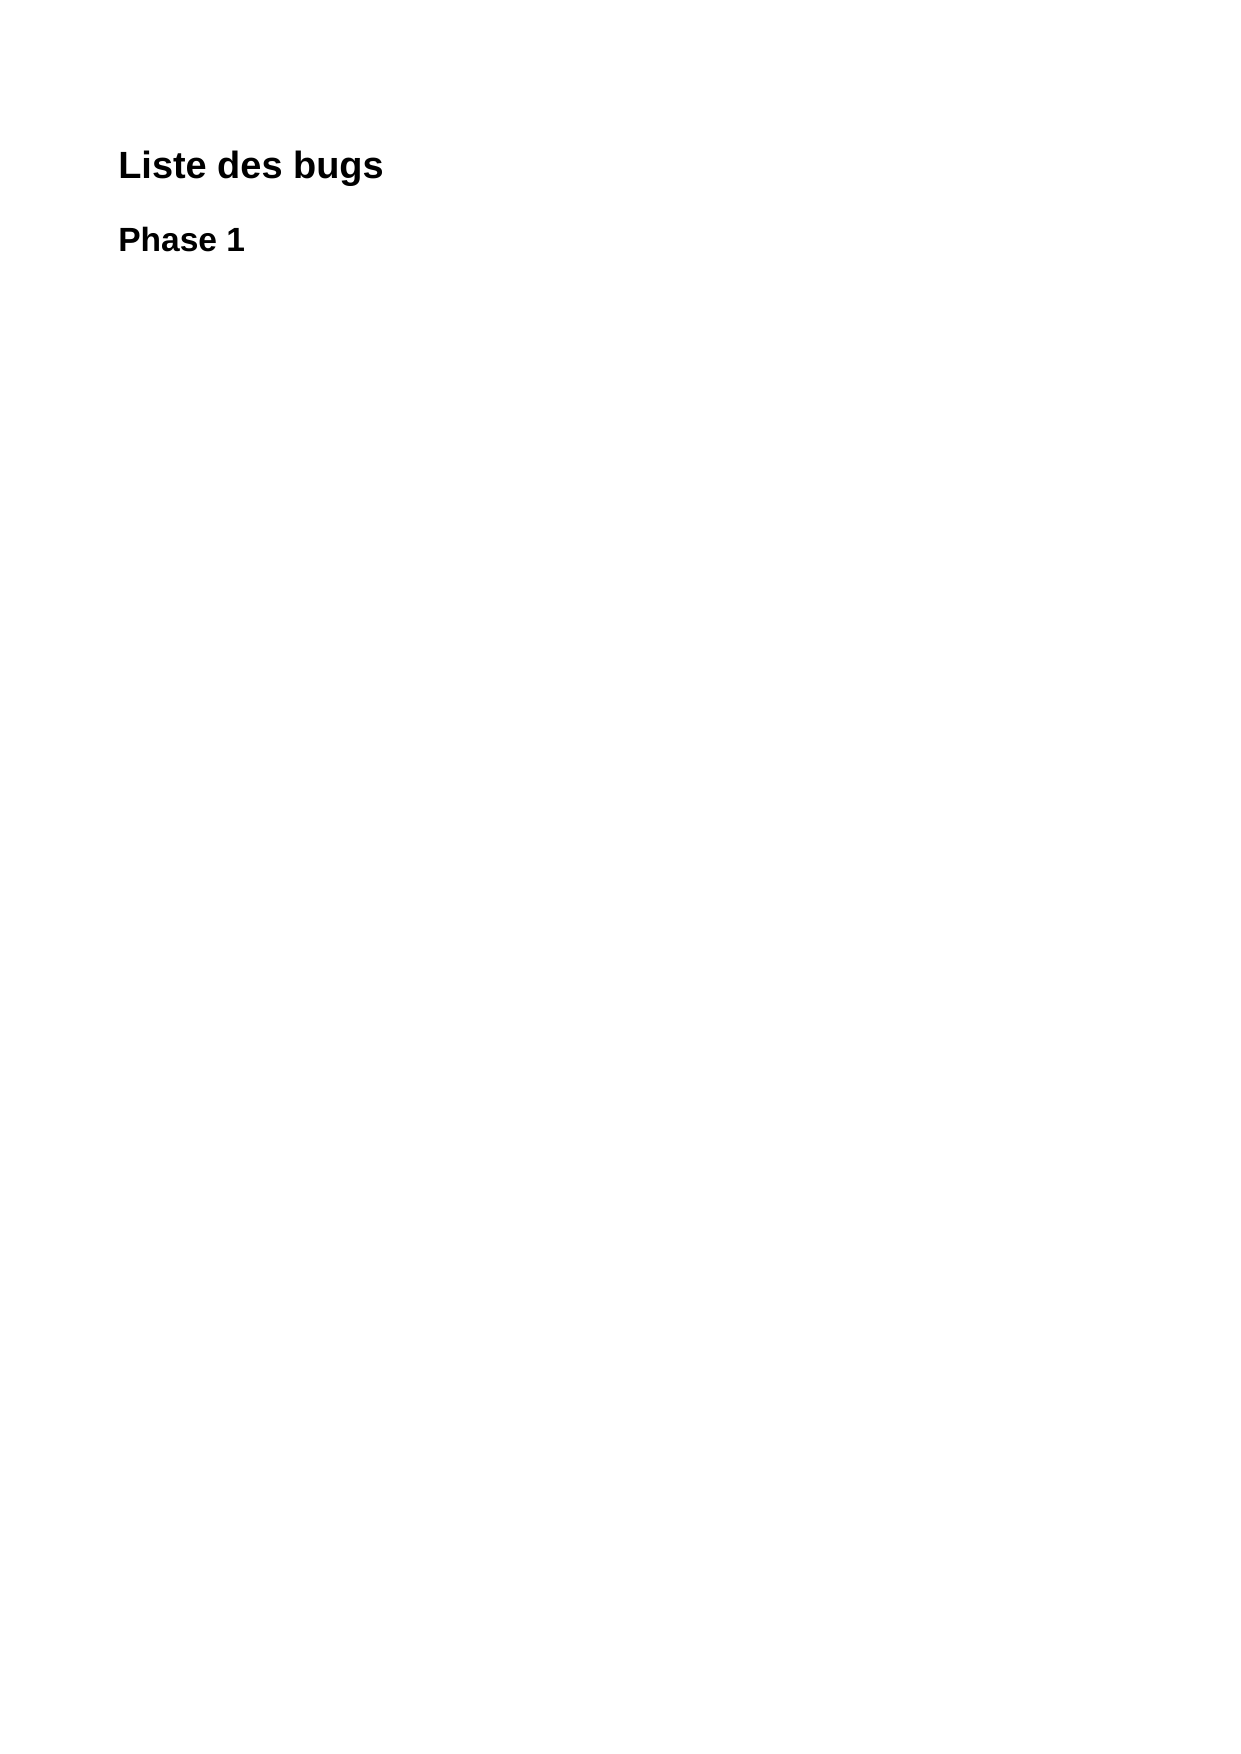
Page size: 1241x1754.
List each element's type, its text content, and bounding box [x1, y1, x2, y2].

subtitle Phase 1 [118, 220, 1122, 259]
subtitle Liste des bugs [118, 143, 1122, 187]
